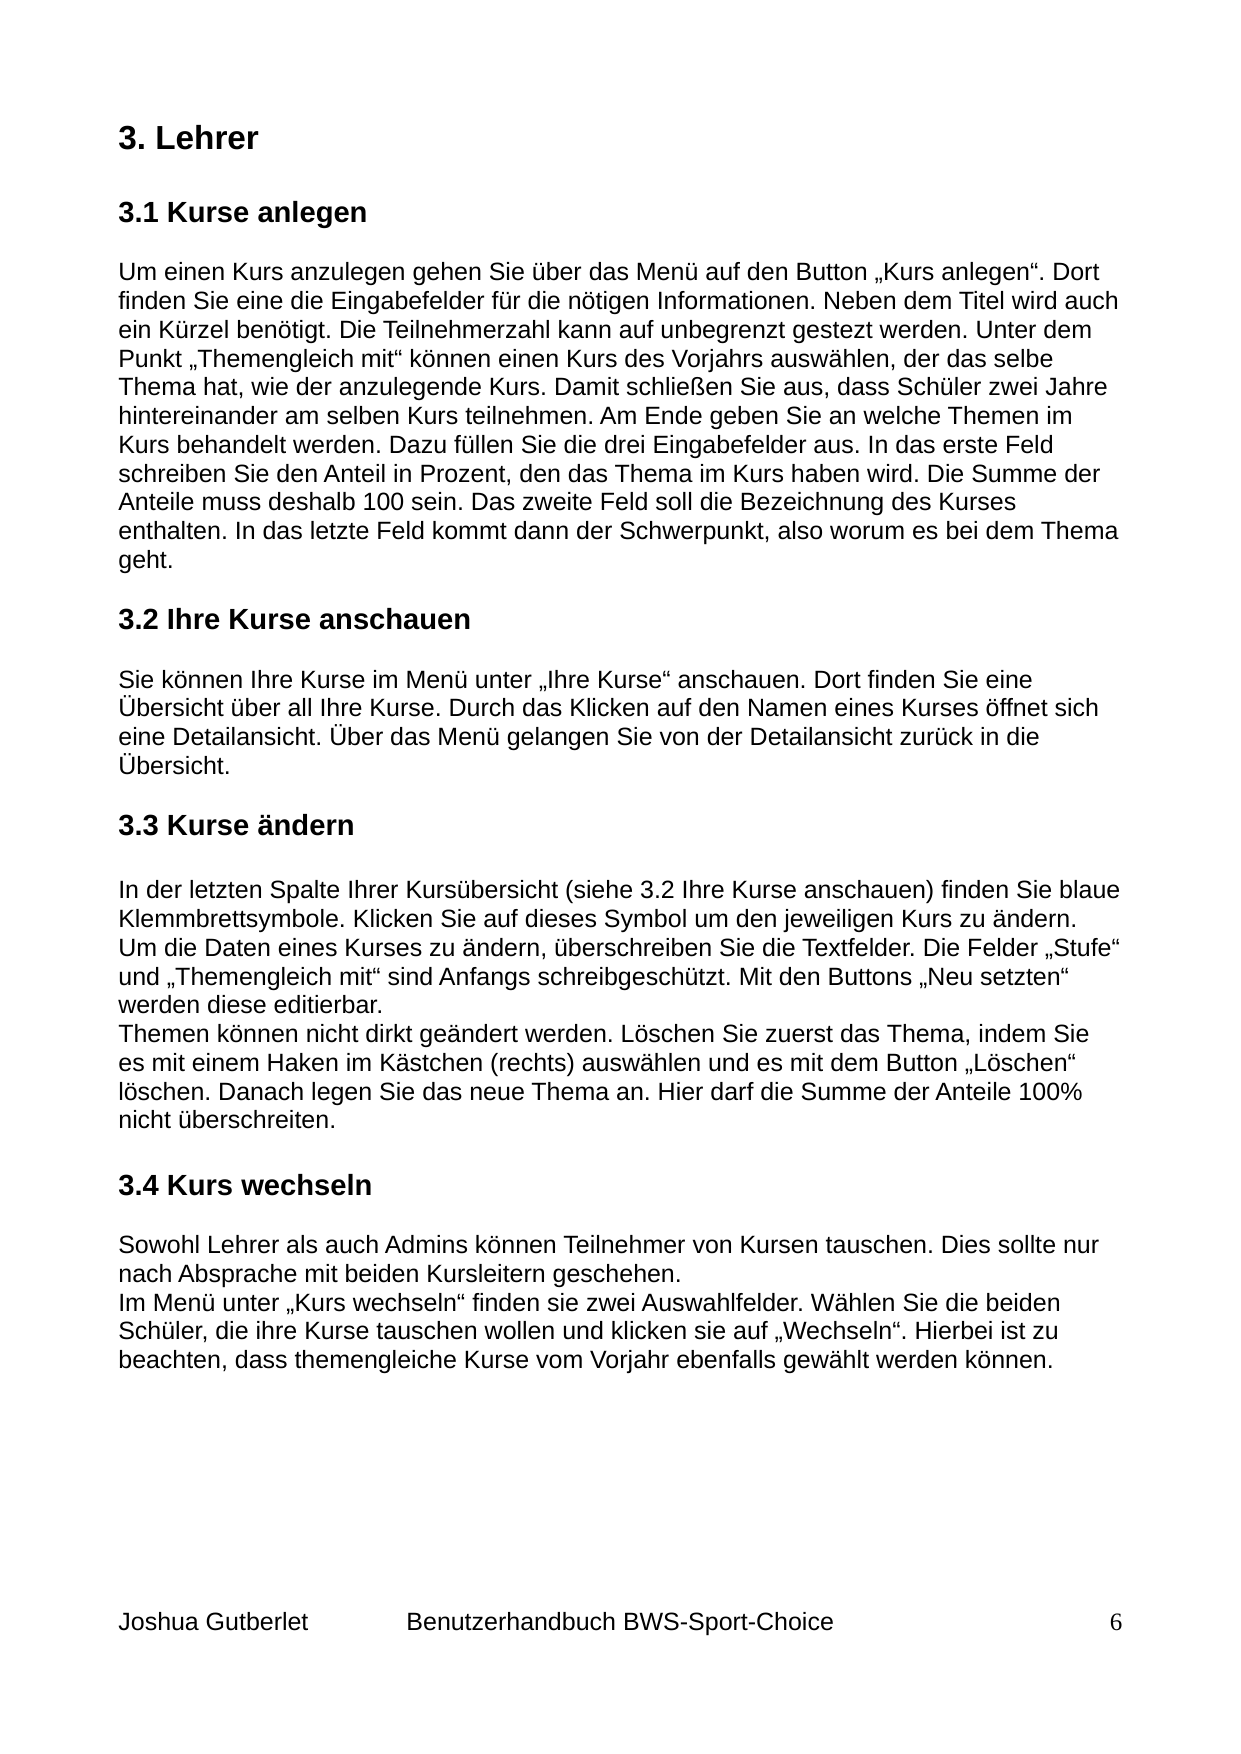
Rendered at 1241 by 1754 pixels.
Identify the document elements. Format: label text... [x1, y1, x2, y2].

text 3.4 Kurs wechseln [118, 1168, 1122, 1201]
text 3. Lehrer [118, 118, 1122, 157]
text Im Menü unter „Kurs wechseln“ finden sie zwei Auswahlfelder. Wählen Sie die beiden Schüler, die ihre Kurse tauschen wollen und klicken sie auf „Wechseln“. Hierbei ist zu beachten, dass themengleiche Kurse vom Vorjahr ebenfalls gewählt werden können. [118, 1288, 1122, 1374]
text Um einen Kurs anzulegen gehen Sie über das Menü auf den Button „Kurs anlegen“. Dort finden Sie eine die Eingabefelder für die nötigen Informationen. Neben dem Titel wird auch ein Kürzel benötigt. Die Teilnehmerzahl kann auf unbegrenzt gestezt werden. Unter dem Punkt „Themengleich mit“ können einen Kurs des Vorjahrs auswählen, der das selbe Thema hat, wie der anzulegende Kurs. Damit schließen Sie aus, dass Schüler zwei Jahre hintereinander am selben Kurs teilnehmen. Am Ende geben Sie an welche Themen im Kurs behandelt werden. Dazu füllen Sie die drei Eingabefelder aus. In das erste Feld schreiben Sie den Anteil in Prozent, den das Thema im Kurs haben wird. Die Summe der Anteile muss deshalb 100 sein. Das zweite Feld soll die Bezeichnung des Kurses enthalten. In das letzte Feld kommt dann der Schwerpunkt, also worum es bei dem Thema geht. [118, 257, 1122, 574]
text Sie können Ihre Kurse im Menü unter „Ihre Kurse“ anschauen. Dort finden Sie eine Übersicht über all Ihre Kurse. Durch das Klicken auf den Namen eines Kurses öffnet sich eine Detailansicht. Über das Menü gelangen Sie von der Detailansicht zurück in die Übersicht. [118, 665, 1122, 780]
text 3.3 Kurse ändern [118, 808, 1122, 842]
text 3.1 Kurse anlegen [118, 195, 1122, 228]
text Themen können nicht dirkt geändert werden. Löschen Sie zuerst das Thema, indem Sie es mit einem Haken im Kästchen (rechts) auswählen und es mit dem Button „Löschen“ löschen. Danach legen Sie das neue Thema an. Hier darf die Summe der Anteile 100% nicht überschreiten. [118, 1019, 1122, 1134]
text In der letzten Spalte Ihrer Kursübersicht (siehe 3.2 Ihre Kurse anschauen) finden Sie blaue Klemmbrettsymbole. Klicken Sie auf dieses Symbol um den jeweiligen Kurs zu ändern. Um die Daten eines Kurses zu ändern, überschreiben Sie die Textfelder. Die Felder „Stufe“ und „Themengleich mit“ sind Anfangs schreibgeschützt. Mit den Buttons „Neu setzten“ werden diese editierbar. [118, 876, 1122, 1019]
text 3.2 Ihre Kurse anschauen [118, 602, 1122, 636]
text Sowohl Lehrer als auch Admins können Teilnehmer von Kursen tauschen. Dies sollte nur nach Absprache mit beiden Kursleitern geschehen. [118, 1230, 1122, 1288]
